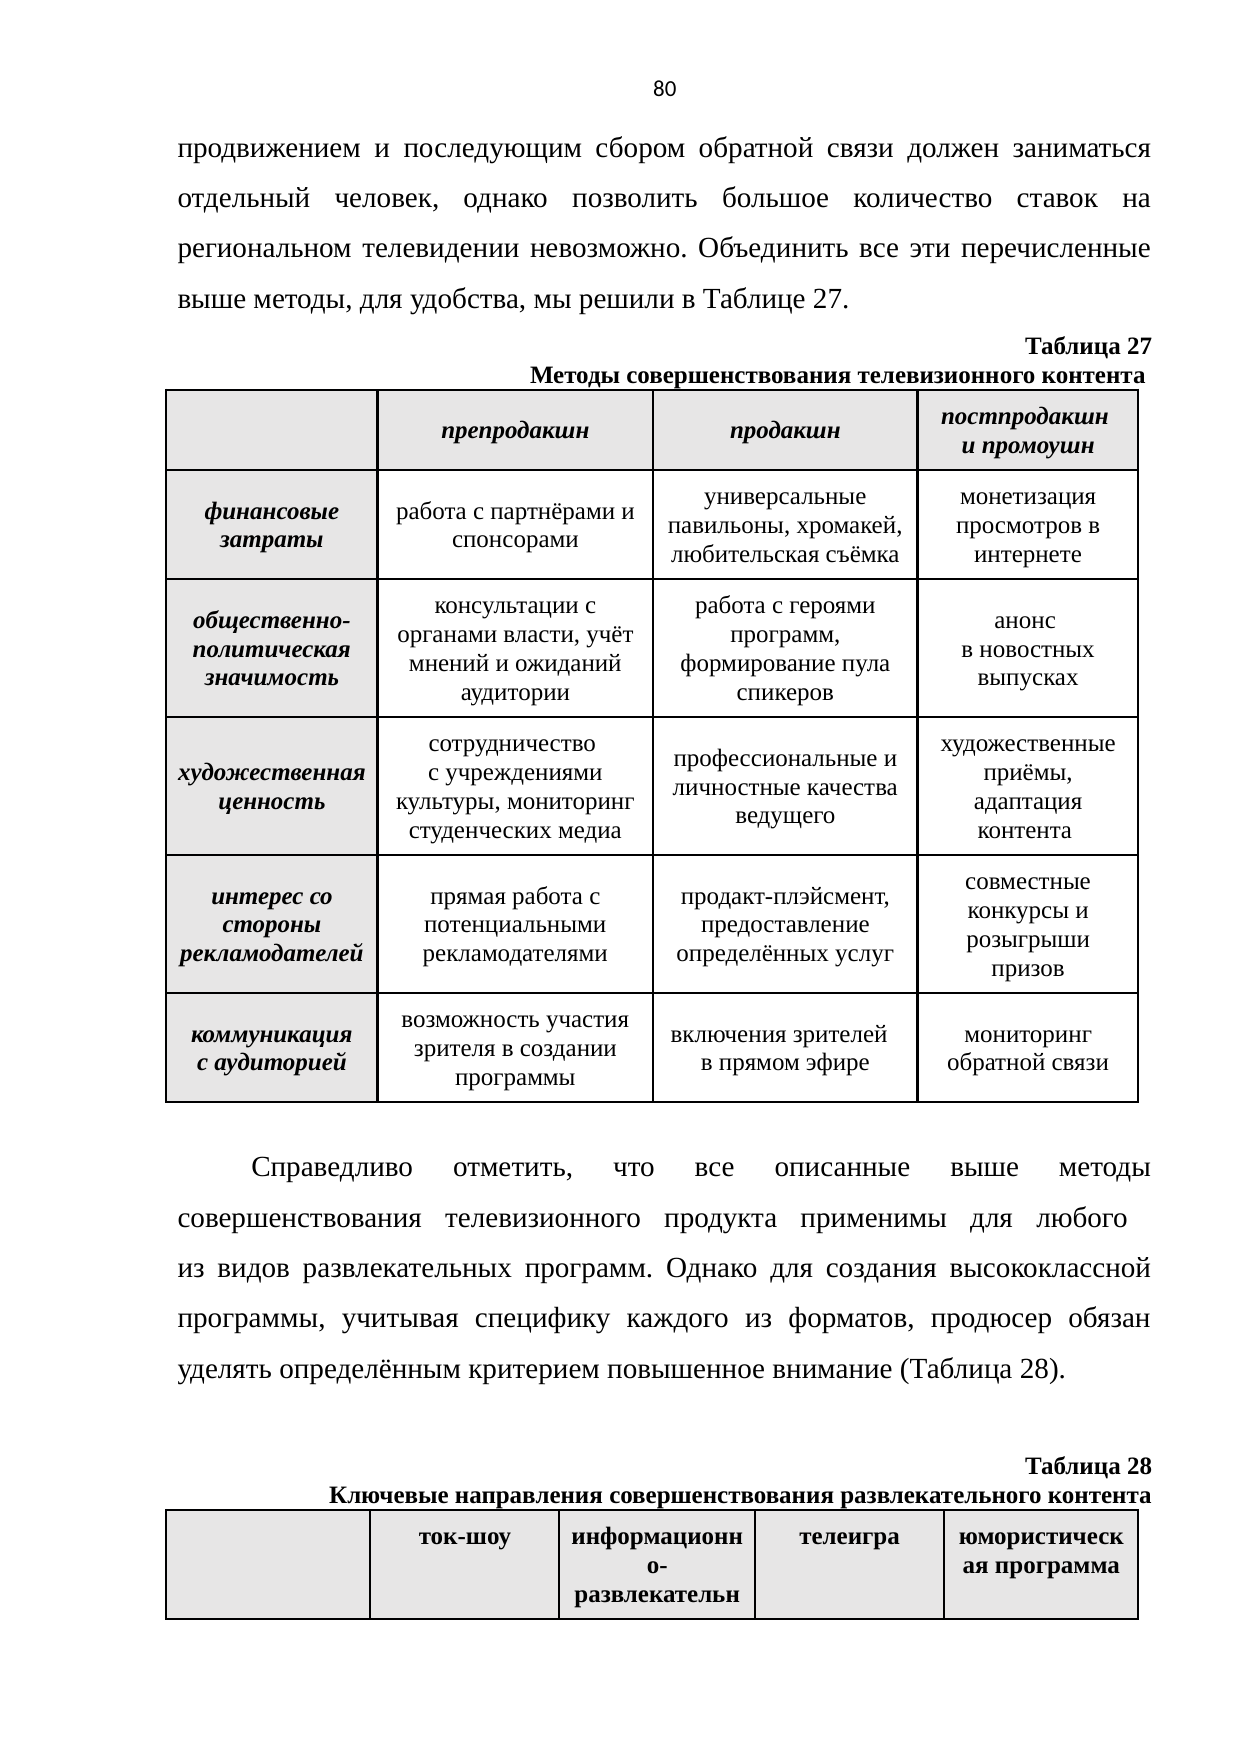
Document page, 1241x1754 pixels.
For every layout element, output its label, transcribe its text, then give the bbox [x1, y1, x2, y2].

table_cell художественные приёмы, адаптация контента [919, 718, 1137, 854]
table_cell универсальные павильоны, хромакей, любительская съёмка [654, 471, 916, 578]
text Ключевые направления совершенствования развлекательного контента [177, 1480, 1152, 1509]
table_cell включения зрителей в прямом эфире [654, 994, 916, 1101]
text Справедливо отметить, что все описанные выше методы совершенствования телевизионного продукта применимы для любого из видов развлекательных программ. Однако для создания высококлассной программы, учитывая специфику каждого из форматов, продюсер обязан уделять определённым критерием повышенное внимание (Таблица 28). [177, 1149, 1152, 1384]
table_header [167, 1511, 369, 1618]
table_cell финансовые затраты [167, 471, 376, 578]
table_cell консультации с органами власти, учёт мнений и ожиданий аудитории [379, 580, 652, 716]
table_cell возможность участия зрителя в создании программы [379, 994, 652, 1101]
table_cell сотрудничество с учреждениями культуры, мониторинг студенческих медиа [379, 718, 652, 854]
table_header постпродакшн и промоушн [919, 391, 1137, 469]
table_header юмористическая программа [945, 1511, 1137, 1618]
text Методы совершенствования телевизионного контента [177, 360, 1152, 388]
table_cell коммуникация с аудиторией [167, 994, 376, 1101]
table_cell анонс в новостных выпусках [919, 580, 1137, 716]
text продвижением и последующим сбором обратной связи должен заниматься отдельный человек, однако позволить большое количество ставок на региональном телевидении невозможно. Объединить все эти перечисленные выше методы, для удобства, мы решили в Таблице 27. [177, 130, 1152, 314]
table_cell интерес со стороны рекламодателей [167, 856, 376, 992]
table_header [167, 391, 376, 469]
table_cell монетизация просмотров в интернете [919, 471, 1137, 578]
text Таблица 27 [177, 331, 1152, 360]
table_header телеигра [756, 1511, 943, 1618]
table_cell художественная ценность [167, 718, 376, 854]
table_cell совместные конкурсы и розыгрыши призов [919, 856, 1137, 992]
table_header информационно-развлекательн [560, 1511, 754, 1618]
table_cell мониторинг обратной связи [919, 994, 1137, 1101]
table_header препродакшн [379, 391, 652, 469]
table_cell работа с партнёрами и спонсорами [379, 471, 652, 578]
table_cell общественно- политическая значимость [167, 580, 376, 716]
table_cell работа с героями программ, формирование пула спикеров [654, 580, 916, 716]
table_cell прямая работа с потенциальными рекламодателями [379, 856, 652, 992]
table_header продакшн [654, 391, 916, 469]
table_cell профессиональные и личностные качества ведущего [654, 718, 916, 854]
table_cell продакт-плэйсмент, предоставление определённых услуг [654, 856, 916, 992]
text Таблица 28 [177, 1451, 1152, 1480]
table_header ток-шоу [371, 1511, 558, 1618]
